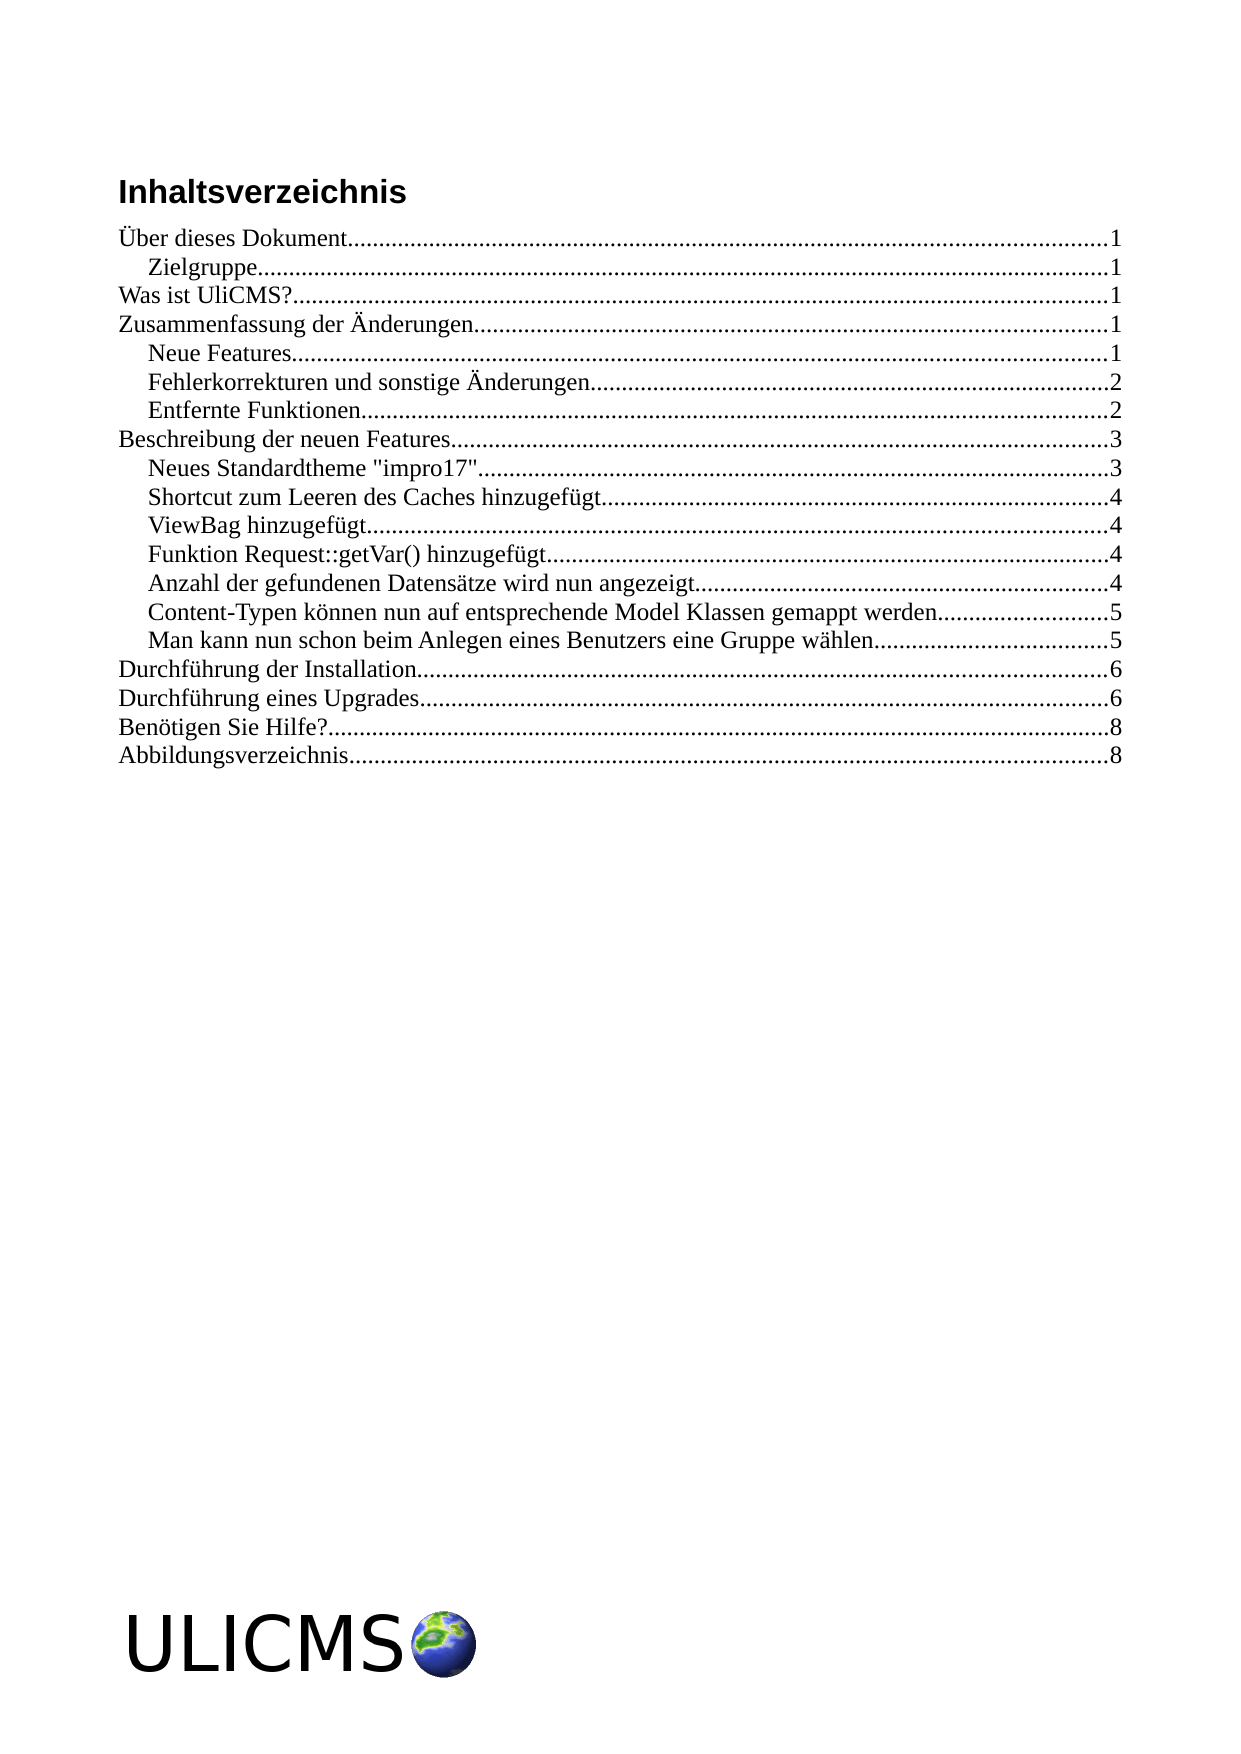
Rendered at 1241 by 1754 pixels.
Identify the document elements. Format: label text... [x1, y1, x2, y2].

text Man kann nun schon beim Anlegen eines Benutzers eine Gruppe wählen 5 [148, 625, 1122, 654]
text Benötigen Sie Hilfe? 8 [118, 712, 1122, 740]
text Entfernte Funktionen 2 [148, 395, 1122, 424]
text Fehlerkorrekturen und sonstige Änderungen 2 [148, 367, 1122, 395]
subtitle Inhaltsverzeichnis [118, 172, 1122, 210]
text Funktion Request::getVar() hinzugefügt 4 [148, 539, 1122, 568]
text Was ist UliCMS? 1 [118, 280, 1122, 309]
picture [118, 1607, 479, 1681]
text Content-Typen können nun auf entsprechende Model Klassen gemappt werden 5 [148, 597, 1122, 625]
text Neue Features 1 [148, 338, 1122, 367]
text Neues Standardtheme "impro17" 3 [148, 453, 1122, 482]
text Durchführung eines Upgrades 6 [118, 683, 1122, 712]
text Durchführung der Installation 6 [118, 654, 1122, 683]
text Zusammenfassung der Änderungen 1 [118, 309, 1122, 338]
text Shortcut zum Leeren des Caches hinzugefügt 4 [148, 482, 1122, 510]
text Über dieses Dokument 1 [118, 223, 1122, 252]
text Abbildungsverzeichnis 8 [118, 740, 1122, 769]
text Beschreibung der neuen Features 3 [118, 424, 1122, 453]
text ViewBag hinzugefügt 4 [148, 510, 1122, 539]
text Zielgruppe 1 [148, 252, 1122, 280]
text Anzahl der gefundenen Datensätze wird nun angezeigt 4 [148, 568, 1122, 597]
